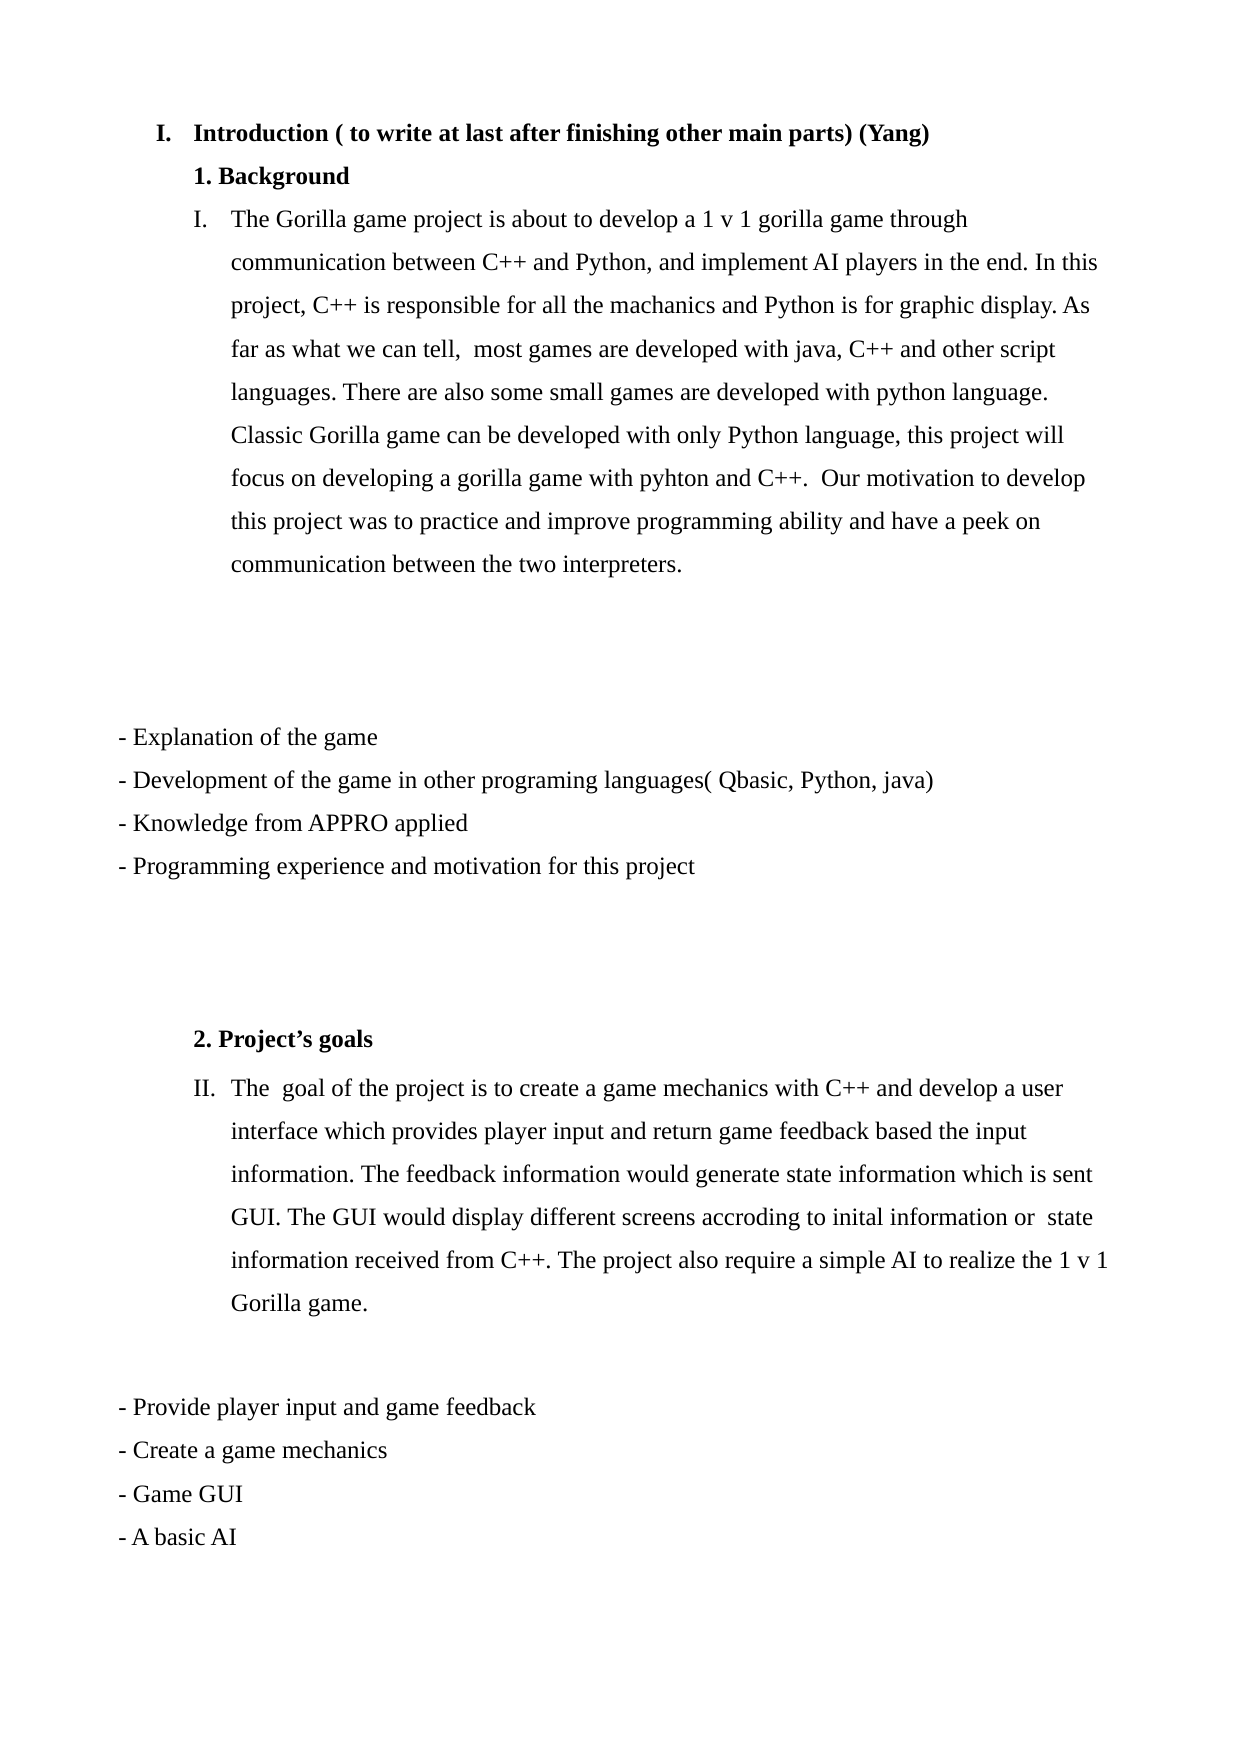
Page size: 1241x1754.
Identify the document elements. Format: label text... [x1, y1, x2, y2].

text - A basic AI [118, 1522, 1122, 1551]
text - Explanation of the game [118, 722, 1122, 751]
text - Development of the game in other programing languages( Qbasic, Python, java) [118, 765, 1122, 794]
list 1. Background [156, 161, 1122, 190]
text - Programming experience and motivation for this project [118, 851, 1122, 880]
list 2. Project’s goals [156, 1024, 1122, 1052]
list The goal of the project is to create a game mechanics with C++ and develop a user interface which provides player input and return game feedback based the input information. The feedback information would generate state information which is sent GUI. The GUI would display different screens accroding to inital information or state information received from C++. The project also require a simple AI to realize the 1 v 1 Gorilla game. [193, 1073, 1122, 1317]
text - Create a game mechanics [118, 1436, 1122, 1464]
text - Knowledge from APPRO applied [118, 808, 1122, 837]
text - Game GUI [118, 1479, 1122, 1507]
text - Provide player input and game feedback [118, 1392, 1122, 1421]
list The Gorilla game project is about to develop a 1 v 1 gorilla game through communication between C++ and Python, and implement AI players in the end. In this project, C++ is responsible for all the machanics and Python is for graphic display. As far as what we can tell, most games are developed with java, C++ and other script languages. There are also some small games are developed with python language. Classic Gorilla game can be developed with only Python language, this project will focus on developing a gorilla game with pyhton and C++. Our motivation to develop this project was to practice and improve programming ability and have a peek on communication between the two interpreters. [193, 204, 1122, 578]
list Introduction ( to write at last after finishing other main parts) (Yang) [156, 118, 1122, 147]
